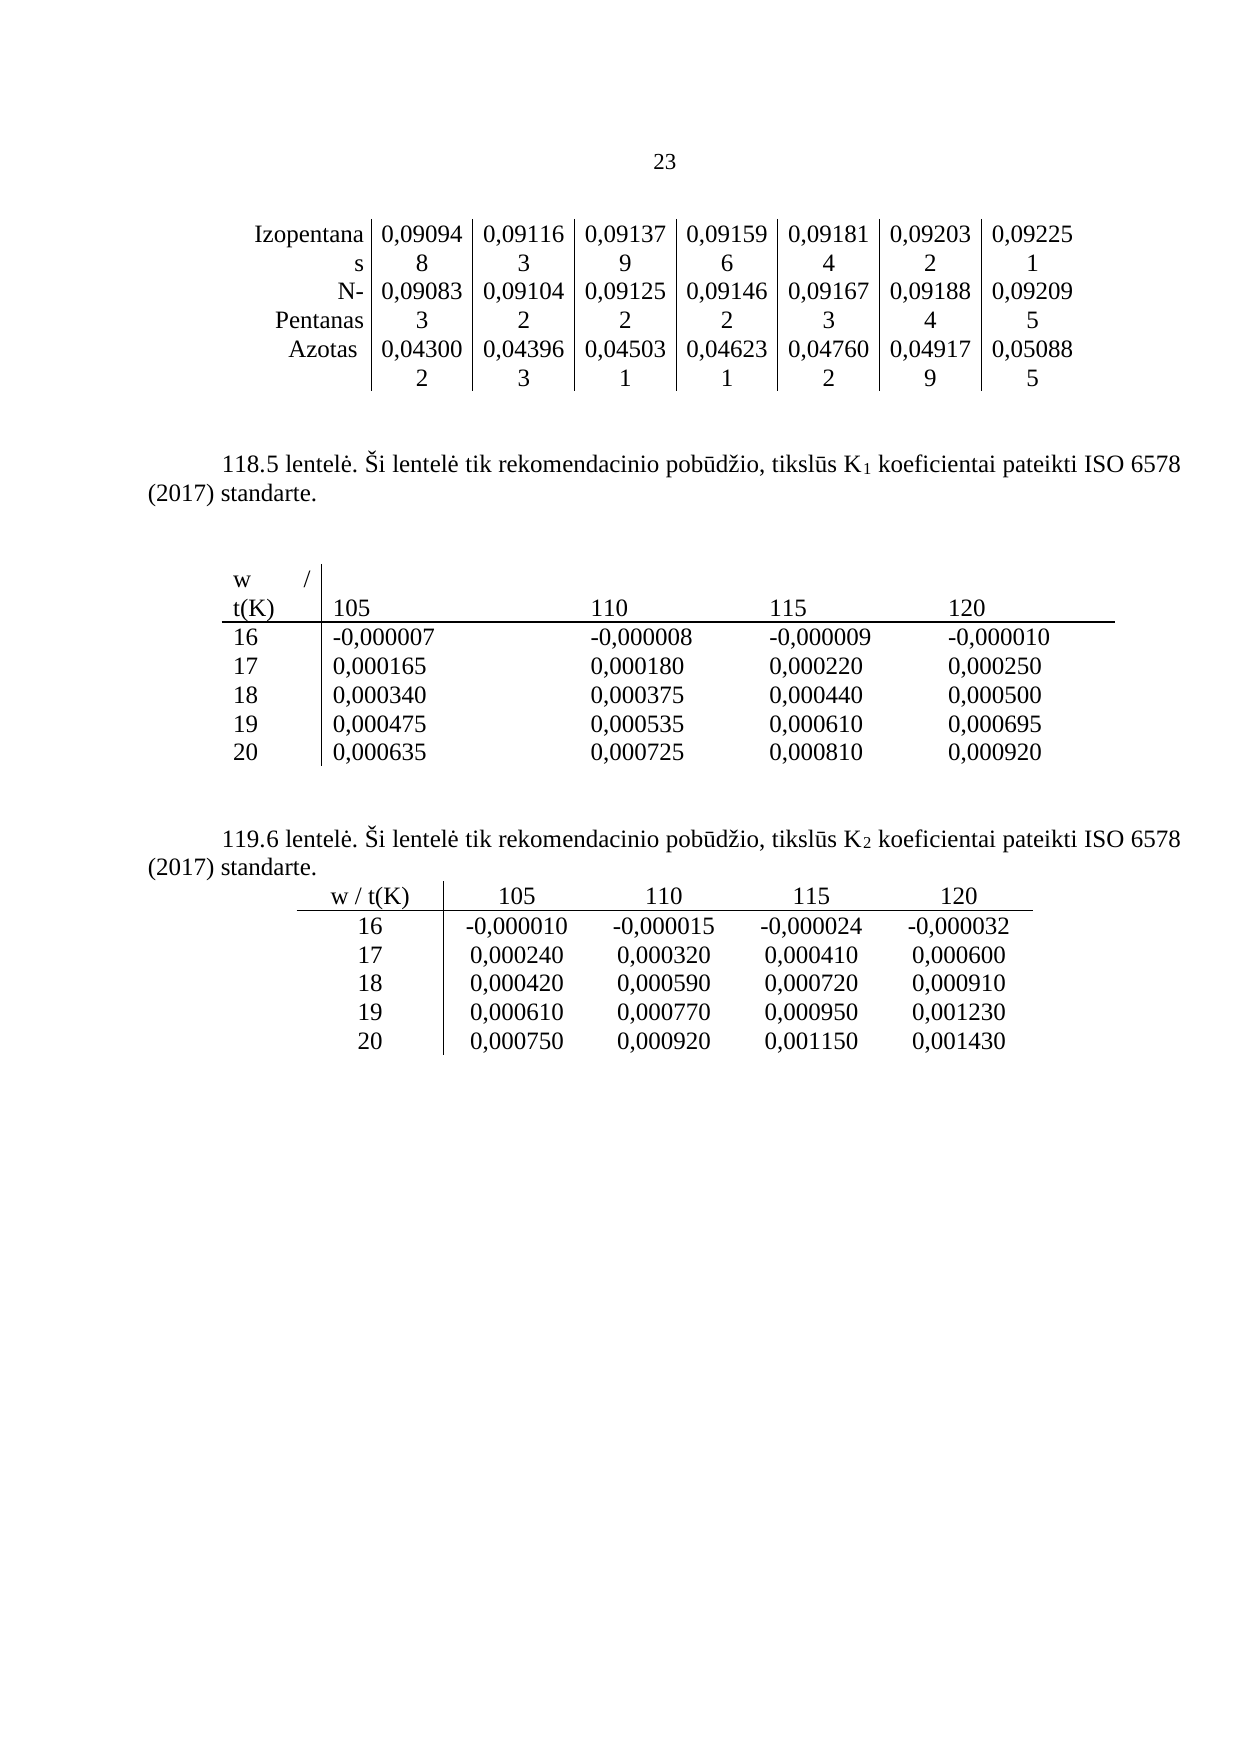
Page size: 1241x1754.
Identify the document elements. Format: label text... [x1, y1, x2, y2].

table_cell 0,000725 [579, 738, 758, 766]
table_cell 0,000910 [885, 969, 1032, 997]
table_cell 0,091042 [473, 276, 574, 334]
table_cell 0,000535 [579, 709, 758, 737]
table_cell 20 [222, 738, 321, 766]
table_cell -0,000007 [322, 623, 579, 651]
table_cell 16 [222, 623, 321, 651]
table_cell 16 [297, 911, 443, 940]
text 119. 6 lentelė. Ši lentelė tik rekomendacinio pobūdžio, tikslūs K2 koeficientai pateikti ISO 6578 (2017) standarte. [148, 824, 1181, 881]
table_cell 0,043002 [372, 334, 472, 391]
table_cell 18 [297, 969, 443, 997]
table_cell 0,090948 [372, 219, 472, 276]
table_header w / t(K) [222, 564, 321, 621]
table_cell 0,000950 [738, 997, 885, 1026]
table_cell 0,000920 [590, 1026, 737, 1055]
table_cell 0,049179 [880, 334, 981, 391]
table_cell 0,091596 [677, 219, 777, 276]
table_cell 17 [297, 940, 443, 968]
table_cell 0,043963 [473, 334, 574, 391]
table_cell 0,092095 [982, 276, 1083, 334]
table_cell -0,000024 [738, 911, 885, 940]
table_cell 0,000440 [758, 680, 937, 709]
table_cell 0,000500 [937, 680, 1115, 709]
table_cell 0,000410 [738, 940, 885, 968]
table_cell 19 [222, 709, 321, 737]
table_cell 0,000600 [885, 940, 1032, 968]
table_header 120 [937, 564, 1115, 621]
table_header 105 [322, 564, 579, 621]
table_cell 0,091252 [575, 276, 676, 334]
table_cell 0,047602 [778, 334, 879, 391]
table_header 110 [579, 564, 758, 621]
table_cell 0,000165 [322, 651, 579, 680]
table_cell 17 [222, 651, 321, 680]
table_cell -0,000032 [885, 911, 1032, 940]
table_cell Izopentanas [246, 219, 371, 276]
table_cell 0,000695 [937, 709, 1115, 737]
table_cell 0,000810 [758, 738, 937, 766]
table_cell 0,000180 [579, 651, 758, 680]
table_cell 0,091814 [778, 219, 879, 276]
table_cell -0,000009 [758, 623, 937, 651]
table_header 115 [758, 564, 937, 621]
table_cell -0,000008 [579, 623, 758, 651]
table_cell 0,000420 [444, 969, 590, 997]
table_cell 0,000340 [322, 680, 579, 709]
table_cell 0,001150 [738, 1026, 885, 1055]
table_cell 0,091163 [473, 219, 574, 276]
table_cell 0,001230 [885, 997, 1032, 1026]
table_cell 0,001430 [885, 1026, 1032, 1055]
table_header w / t(K) [297, 881, 443, 910]
table_cell N-Pentanas [246, 276, 371, 334]
table_cell 0,091462 [677, 276, 777, 334]
table_cell 0,090833 [372, 276, 472, 334]
table_cell 0,000635 [322, 738, 579, 766]
table_header 120 [885, 881, 1032, 910]
table_cell 0,000720 [738, 969, 885, 997]
table_cell 0,046231 [677, 334, 777, 391]
table_cell 0,000920 [937, 738, 1115, 766]
table_cell 0,000610 [444, 997, 590, 1026]
table_cell -0,000015 [590, 911, 737, 940]
table_cell 0,000220 [758, 651, 937, 680]
table_cell 0,092251 [982, 219, 1083, 276]
table_cell 0,000610 [758, 709, 937, 737]
table_cell 0,000240 [444, 940, 590, 968]
table_cell 0,000475 [322, 709, 579, 737]
table_cell 0,091884 [880, 276, 981, 334]
table_cell 0,000770 [590, 997, 737, 1026]
table_cell 20 [297, 1026, 443, 1055]
table_cell 19 [297, 997, 443, 1026]
table_cell 0,000750 [444, 1026, 590, 1055]
table_cell -0,000010 [937, 623, 1115, 651]
table_header 105 [444, 881, 590, 910]
table_header 110 [590, 881, 737, 910]
table_cell 0,000590 [590, 969, 737, 997]
table_cell 18 [222, 680, 321, 709]
table_cell 0,050885 [982, 334, 1083, 391]
table_cell Azotas [246, 334, 371, 391]
table_cell -0,000010 [444, 911, 590, 940]
table_cell 0,091379 [575, 219, 676, 276]
table_cell 0,000250 [937, 651, 1115, 680]
text 118. 5 lentelė. Ši lentelė tik rekomendacinio pobūdžio, tikslūs K1 koeficientai pateikti ISO 6578 (2017) standarte. [148, 449, 1181, 506]
table_header 115 [738, 881, 885, 910]
table_cell 0,000320 [590, 940, 737, 968]
table_cell 0,000375 [579, 680, 758, 709]
table_cell 0,045031 [575, 334, 676, 391]
table_cell 0,091673 [778, 276, 879, 334]
table_cell 0,092032 [880, 219, 981, 276]
